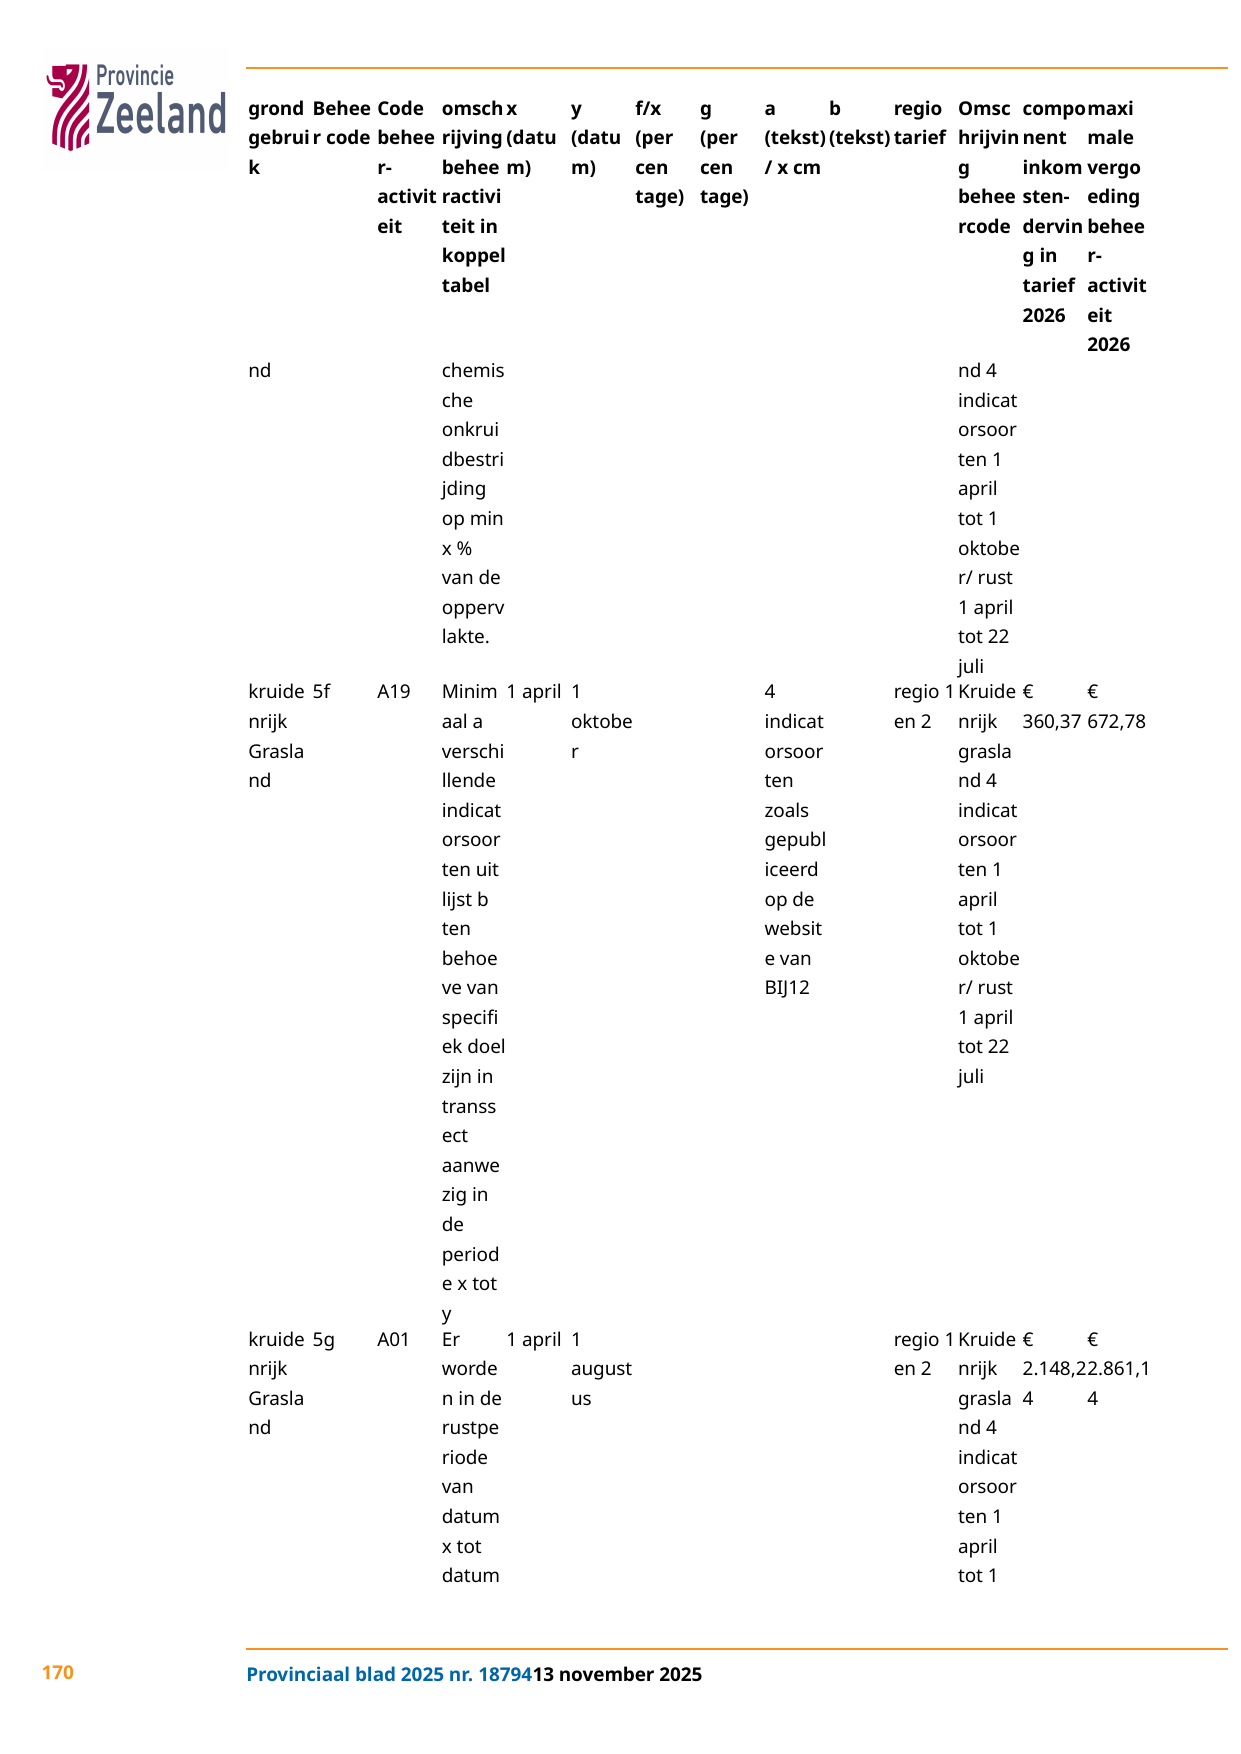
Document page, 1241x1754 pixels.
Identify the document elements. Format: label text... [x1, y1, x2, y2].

table_cell [506, 357, 571, 679]
picture [41, 47, 231, 172]
table_cell [700, 679, 764, 1326]
table_cell regio 1 en 2 [894, 1326, 958, 1588]
table_header y (datum) [571, 95, 635, 357]
table_header grond gebruik [248, 95, 312, 357]
table_cell 1 augustus [571, 1326, 635, 1588]
table_cell chemische onkruidbestrijding op min x % van de oppervlakte. [442, 357, 506, 679]
table_cell € 360,37 [1023, 679, 1087, 1326]
table_header a (tekst) / x cm [764, 95, 829, 357]
table_cell Kruidenrijk grasland 4 indicatorsoorten 1 april tot 1 [958, 1326, 1022, 1588]
table_header omschrijving beheeractiviteit in koppeltabel [442, 95, 506, 357]
table_cell kruidenrijk Grasland [248, 679, 312, 1326]
table_cell [1023, 357, 1087, 679]
table_header Beheer code [313, 95, 377, 357]
table_cell [635, 1326, 700, 1588]
table_cell € 2.148,24 [1023, 1326, 1087, 1588]
table_header f/x (per cen tage) [635, 95, 700, 357]
table_cell [635, 679, 700, 1326]
table_header Code beheer-activiteit [377, 95, 442, 357]
table_cell [829, 1326, 893, 1588]
table_cell 1 oktober [571, 679, 635, 1326]
table_cell [700, 357, 764, 679]
table_header x (datum) [506, 95, 571, 357]
table_cell [829, 679, 893, 1326]
table_header b (tekst) [829, 95, 893, 357]
table_cell [571, 357, 635, 679]
table_cell [764, 1326, 829, 1588]
table_cell [829, 357, 893, 679]
table_cell € 672,78 [1087, 679, 1152, 1326]
table_cell nd [248, 357, 312, 679]
table_cell Kruidenrijk grasland 4 indicatorsoorten 1 april tot 1 oktober/ rust 1 april tot 22 juli [958, 679, 1022, 1326]
table_cell nd 4 indicatorsoorten 1 april tot 1 oktober/ rust 1 april tot 22 juli [958, 357, 1022, 679]
table_header maximale vergoeding beheer-activiteit 2026 [1087, 95, 1152, 357]
table_cell [894, 357, 958, 679]
table_cell Er worden in de rustperiode van datum x tot datum [442, 1326, 506, 1588]
table_header regio tarief [894, 95, 958, 357]
table_cell [764, 357, 829, 679]
table_cell [700, 1326, 764, 1588]
table_cell 5g [313, 1326, 377, 1588]
table_header Omschrijving beheercode [958, 95, 1022, 357]
table_header component inkomsten-derving in tarief 2026 [1023, 95, 1087, 357]
table_cell 5f [313, 679, 377, 1326]
table_cell € 2.861,14 [1087, 1326, 1152, 1588]
table_cell [635, 357, 700, 679]
table_cell regio 1 en 2 [894, 679, 958, 1326]
table_cell A01 [377, 1326, 442, 1588]
table_cell 1 april [506, 679, 571, 1326]
table_cell [313, 357, 377, 679]
table_cell A19 [377, 679, 442, 1326]
table_cell 1 april [506, 1326, 571, 1588]
table_cell [1087, 357, 1152, 679]
table_header g (per cen tage) [700, 95, 764, 357]
table_cell Minimaal a verschillende indicatorsoorten uit lijst b ten behoeve van specifiek doel zijn in transsect aanwezig in de periode x tot y [442, 679, 506, 1326]
table_cell 4 indicatorsoorten zoals gepubliceerd op de website van BIJ12 [764, 679, 829, 1326]
table_cell [377, 357, 442, 679]
table_cell kruidenrijk Grasland [248, 1326, 312, 1588]
